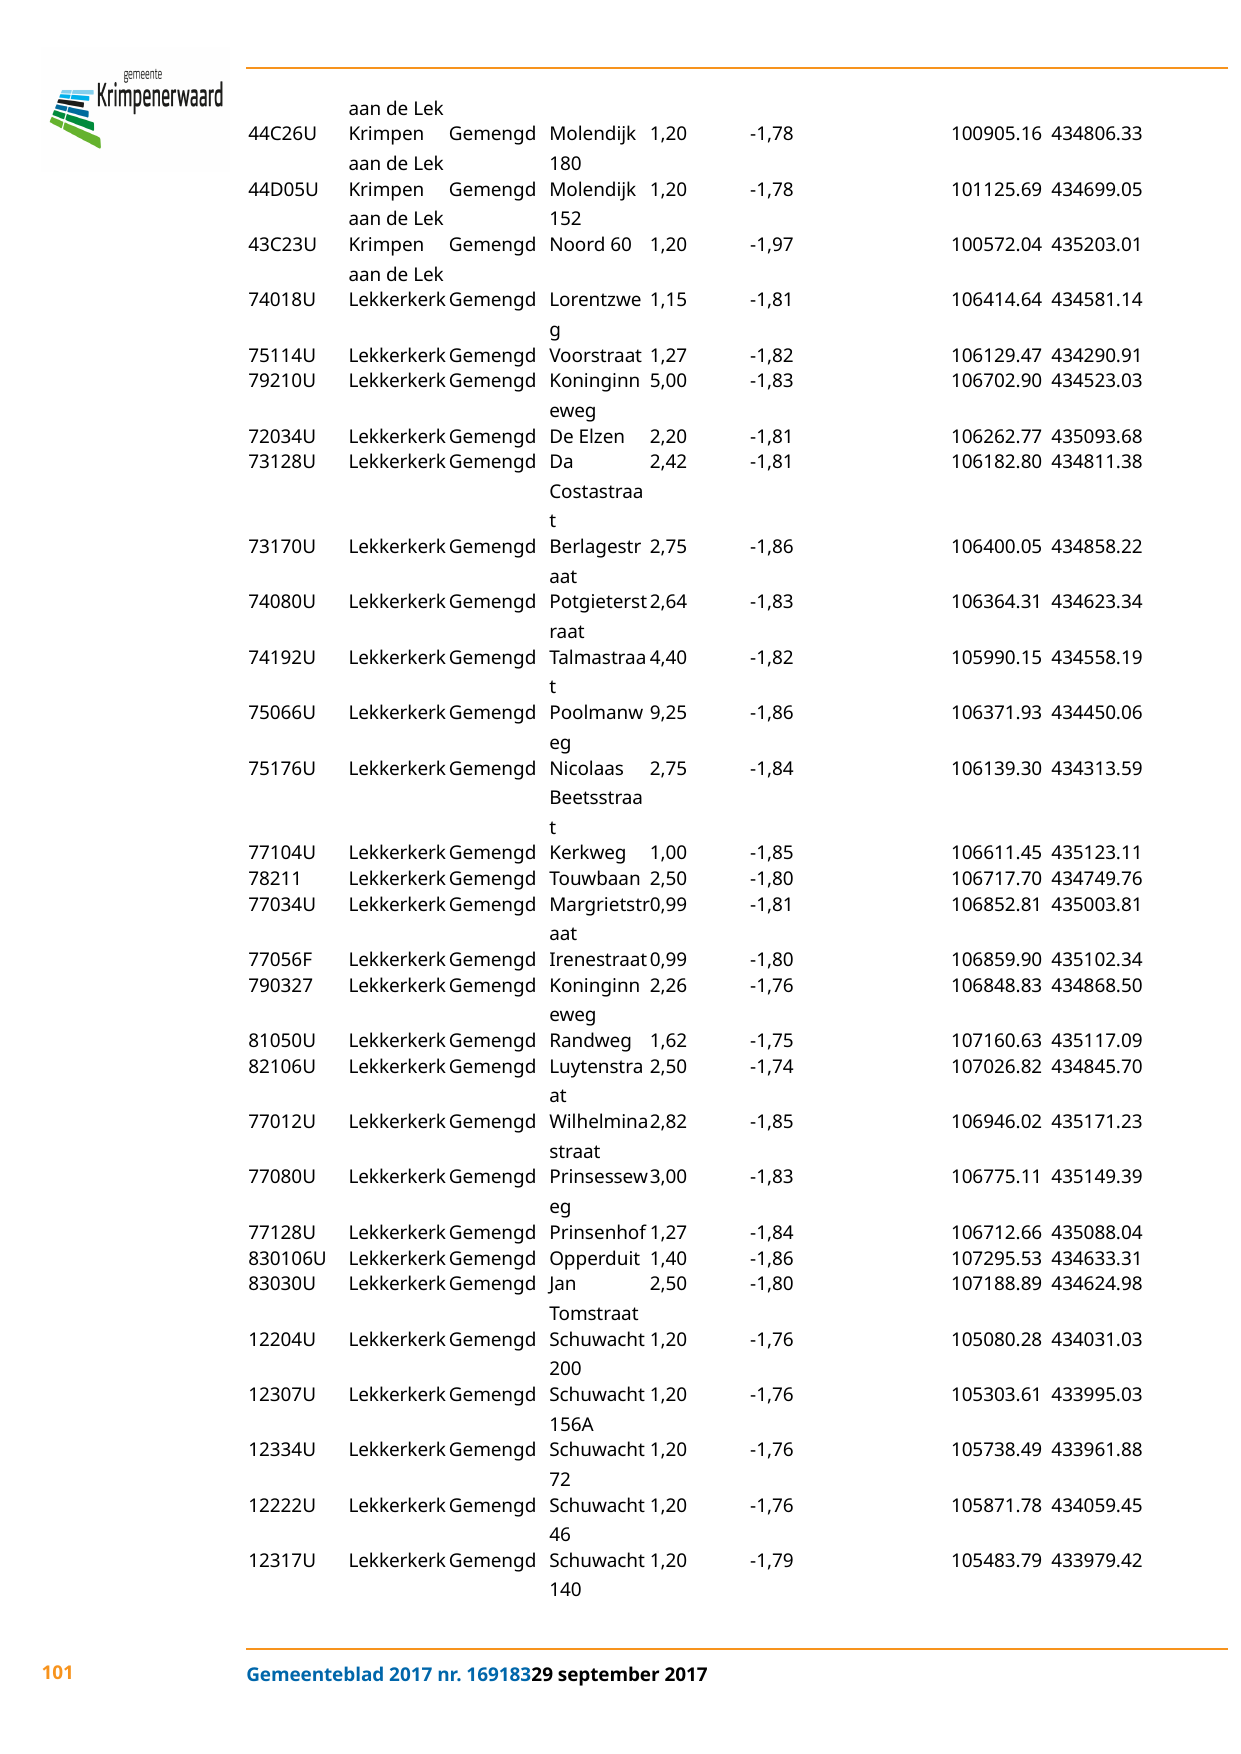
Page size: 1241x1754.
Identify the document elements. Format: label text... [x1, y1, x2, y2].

table_cell -1,80 [750, 1271, 850, 1326]
table_cell aan de Lek [348, 95, 449, 121]
table_cell 9,25 [650, 699, 750, 755]
table_cell [549, 95, 649, 121]
table_cell Gemengd [449, 589, 549, 644]
table_cell Gemengd [449, 1164, 549, 1219]
table_cell 434523.03 [1051, 368, 1152, 423]
table_cell -1,83 [750, 589, 850, 644]
table_cell 100905.16 [951, 121, 1051, 176]
table_cell Berlagestraat [549, 534, 649, 589]
table_cell -1,97 [750, 231, 850, 286]
table_cell -1,79 [750, 1547, 850, 1602]
table_cell [750, 95, 850, 121]
table_cell 435171.23 [1051, 1109, 1152, 1164]
table_cell 2,50 [650, 1271, 750, 1326]
table_cell Gemengd [449, 231, 549, 286]
table_cell 82106U [248, 1053, 348, 1108]
table_cell 81050U [248, 1028, 348, 1053]
table_cell [850, 865, 951, 891]
table_cell 106262.77 [951, 423, 1051, 448]
table_cell Gemengd [449, 840, 549, 865]
table_cell Molendijk 152 [549, 176, 649, 231]
table_cell [850, 342, 951, 367]
table_cell Gemengd [449, 423, 549, 448]
table_cell [850, 946, 951, 972]
table_cell [1051, 95, 1152, 121]
table_cell Irenestraat [549, 946, 649, 972]
table_cell Schuwacht 200 [549, 1326, 649, 1381]
table_cell [850, 972, 951, 1027]
table_cell 434450.06 [1051, 699, 1152, 755]
table_cell -1,76 [750, 972, 850, 1027]
table_cell Opperduit [549, 1245, 649, 1271]
table_cell Gemengd [449, 449, 549, 533]
table_cell -1,76 [750, 1381, 850, 1436]
table_cell Lekkerkerk [348, 368, 449, 423]
table_cell Schuwacht 156A [549, 1381, 649, 1436]
table_cell 434623.34 [1051, 589, 1152, 644]
table_cell 106712.66 [951, 1219, 1051, 1245]
table_cell Wilhelminastraat [549, 1109, 649, 1164]
table_cell 106414.64 [951, 286, 1051, 342]
table_cell 435088.04 [1051, 1219, 1152, 1245]
table_cell 105990.15 [951, 644, 1051, 699]
table_cell [850, 286, 951, 342]
table_cell 75176U [248, 755, 348, 839]
table_cell 43C23U [248, 231, 348, 286]
table_cell Prinsesseweg [549, 1164, 649, 1219]
table_cell Lorentzweg [549, 286, 649, 342]
table_cell Gemengd [449, 755, 549, 839]
table_cell 12317U [248, 1547, 348, 1602]
table_cell 2,75 [650, 755, 750, 839]
table_cell 830106U [248, 1245, 348, 1271]
table_cell De Elzen [549, 423, 649, 448]
table_cell Gemengd [449, 972, 549, 1027]
table_cell Gemengd [449, 286, 549, 342]
table_cell Randweg [549, 1028, 649, 1053]
table_cell 77128U [248, 1219, 348, 1245]
table_cell 2,50 [650, 865, 750, 891]
table_cell -1,82 [750, 342, 850, 367]
table_cell 435149.39 [1051, 1164, 1152, 1219]
table_cell 77034U [248, 891, 348, 946]
table_cell [850, 1271, 951, 1326]
table_cell [850, 1326, 951, 1381]
table_cell 12307U [248, 1381, 348, 1436]
table_cell Gemengd [449, 644, 549, 699]
table_cell 1,20 [650, 231, 750, 286]
table_cell 1,20 [650, 1492, 750, 1547]
table_cell -1,78 [750, 176, 850, 231]
table_cell 0,99 [650, 891, 750, 946]
table_cell Lekkerkerk [348, 1219, 449, 1245]
table_cell 75066U [248, 699, 348, 755]
table_cell -1,80 [750, 946, 850, 972]
table_cell -1,76 [750, 1326, 850, 1381]
table_cell 106717.70 [951, 865, 1051, 891]
table_cell 106946.02 [951, 1109, 1051, 1164]
table_cell Lekkerkerk [348, 342, 449, 367]
table_cell 434581.14 [1051, 286, 1152, 342]
table_cell [850, 1492, 951, 1547]
table_cell 2,75 [650, 534, 750, 589]
table_cell -1,83 [750, 1164, 850, 1219]
table_cell Krimpen aan de Lek [348, 121, 449, 176]
table_cell 434633.31 [1051, 1245, 1152, 1271]
table_cell Molendijk 180 [549, 121, 649, 176]
table_cell 44C26U [248, 121, 348, 176]
table_cell [850, 121, 951, 176]
table_cell Gemengd [449, 1436, 549, 1492]
table_cell Lekkerkerk [348, 972, 449, 1027]
table_cell Lekkerkerk [348, 589, 449, 644]
table_cell 101125.69 [951, 176, 1051, 231]
table_cell 1,20 [650, 1436, 750, 1492]
table_cell 0,99 [650, 946, 750, 972]
table_cell 106371.93 [951, 699, 1051, 755]
table_cell 434868.50 [1051, 972, 1152, 1027]
table_cell 107295.53 [951, 1245, 1051, 1271]
table_cell 1,27 [650, 1219, 750, 1245]
table_cell 100572.04 [951, 231, 1051, 286]
table_cell 106859.90 [951, 946, 1051, 972]
table_cell 2,20 [650, 423, 750, 448]
table_cell [850, 1245, 951, 1271]
table_cell 12334U [248, 1436, 348, 1492]
table_cell 433961.88 [1051, 1436, 1152, 1492]
table_cell Lekkerkerk [348, 644, 449, 699]
table_cell 435203.01 [1051, 231, 1152, 286]
table_cell Gemengd [449, 891, 549, 946]
table_cell [850, 1109, 951, 1164]
table_cell Gemengd [449, 1109, 549, 1164]
table_cell [850, 1219, 951, 1245]
table_cell [850, 644, 951, 699]
table_cell 77104U [248, 840, 348, 865]
table_cell Schuwacht 46 [549, 1492, 649, 1547]
table_cell -1,85 [750, 840, 850, 865]
table_cell Touwbaan [549, 865, 649, 891]
table_cell Schuwacht 140 [549, 1547, 649, 1602]
table_cell Lekkerkerk [348, 423, 449, 448]
table_cell Koninginneweg [549, 368, 649, 423]
table_cell 1,15 [650, 286, 750, 342]
table_cell 3,00 [650, 1164, 750, 1219]
table_cell -1,86 [750, 699, 850, 755]
table_cell 78211 [248, 865, 348, 891]
table_cell 12204U [248, 1326, 348, 1381]
table_cell 1,62 [650, 1028, 750, 1053]
table_cell 1,20 [650, 1381, 750, 1436]
table_cell 1,20 [650, 1547, 750, 1602]
table_cell -1,81 [750, 449, 850, 533]
table_cell Luytenstraat [549, 1053, 649, 1108]
table_cell -1,81 [750, 423, 850, 448]
table_cell 77012U [248, 1109, 348, 1164]
table_cell Lekkerkerk [348, 286, 449, 342]
table_cell 434858.22 [1051, 534, 1152, 589]
table_cell 434806.33 [1051, 121, 1152, 176]
table_cell -1,81 [750, 286, 850, 342]
table_cell 434811.38 [1051, 449, 1152, 533]
table_cell Schuwacht 72 [549, 1436, 649, 1492]
table_cell 433979.42 [1051, 1547, 1152, 1602]
table_cell 106611.45 [951, 840, 1051, 865]
table_cell 77080U [248, 1164, 348, 1219]
table_cell 2,50 [650, 1053, 750, 1108]
table_cell 2,42 [650, 449, 750, 533]
table_cell Gemengd [449, 121, 549, 176]
table_cell Lekkerkerk [348, 1164, 449, 1219]
table_cell [850, 699, 951, 755]
table_cell Gemengd [449, 1053, 549, 1108]
table_cell 434313.59 [1051, 755, 1152, 839]
table_cell 1,40 [650, 1245, 750, 1271]
table_cell [850, 840, 951, 865]
table_cell [850, 1381, 951, 1436]
table_cell 107188.89 [951, 1271, 1051, 1326]
table_cell 106400.05 [951, 534, 1051, 589]
table_cell [850, 231, 951, 286]
table_cell [850, 449, 951, 533]
table_cell 75114U [248, 342, 348, 367]
table_cell 73128U [248, 449, 348, 533]
table_cell -1,78 [750, 121, 850, 176]
table_cell Lekkerkerk [348, 1436, 449, 1492]
table_cell [850, 1053, 951, 1108]
table_cell Gemengd [449, 368, 549, 423]
table_cell Lekkerkerk [348, 1053, 449, 1108]
table_cell 2,64 [650, 589, 750, 644]
table_cell Lekkerkerk [348, 1028, 449, 1053]
table_cell Lekkerkerk [348, 1326, 449, 1381]
table_cell Jan Tomstraat [549, 1271, 649, 1326]
table_cell Da Costastraat [549, 449, 649, 533]
table_cell 106129.47 [951, 342, 1051, 367]
table_cell Lekkerkerk [348, 1245, 449, 1271]
table_cell 434845.70 [1051, 1053, 1152, 1108]
table_cell Lekkerkerk [348, 699, 449, 755]
table_cell -1,82 [750, 644, 850, 699]
table_cell 106364.31 [951, 589, 1051, 644]
table_cell 107026.82 [951, 1053, 1051, 1108]
table_cell -1,81 [750, 891, 850, 946]
table_cell 105871.78 [951, 1492, 1051, 1547]
table_cell [850, 176, 951, 231]
table_cell Voorstraat [549, 342, 649, 367]
table_cell 72034U [248, 423, 348, 448]
table_cell Noord 60 [549, 231, 649, 286]
table_cell Prinsenhof [549, 1219, 649, 1245]
table_cell [850, 1547, 951, 1602]
table_cell -1,80 [750, 865, 850, 891]
table_cell 434031.03 [1051, 1326, 1152, 1381]
table_cell 434699.05 [1051, 176, 1152, 231]
table_cell -1,86 [750, 1245, 850, 1271]
table_cell Lekkerkerk [348, 534, 449, 589]
table_cell -1,84 [750, 1219, 850, 1245]
table_cell [850, 589, 951, 644]
table_cell Gemengd [449, 1381, 549, 1436]
table_cell Gemengd [449, 865, 549, 891]
table_cell 434749.76 [1051, 865, 1152, 891]
table_cell Lekkerkerk [348, 865, 449, 891]
table_cell Lekkerkerk [348, 1547, 449, 1602]
table_cell Lekkerkerk [348, 1109, 449, 1164]
table_cell 105738.49 [951, 1436, 1051, 1492]
table_cell 435117.09 [1051, 1028, 1152, 1053]
table_cell Potgieterstraat [549, 589, 649, 644]
table_cell [850, 891, 951, 946]
table_cell Lekkerkerk [348, 946, 449, 972]
table_cell 106775.11 [951, 1164, 1051, 1219]
table_cell -1,86 [750, 534, 850, 589]
table_cell 1,00 [650, 840, 750, 865]
table_cell Lekkerkerk [348, 891, 449, 946]
table_cell [850, 1436, 951, 1492]
table_cell [248, 95, 348, 121]
table_cell Krimpen aan de Lek [348, 176, 449, 231]
table_cell 790327 [248, 972, 348, 1027]
table_cell [850, 95, 951, 121]
table_cell 434290.91 [1051, 342, 1152, 367]
table_cell 4,40 [650, 644, 750, 699]
table_cell -1,85 [750, 1109, 850, 1164]
table_cell [850, 755, 951, 839]
table_cell 5,00 [650, 368, 750, 423]
table_cell 77056F [248, 946, 348, 972]
table_cell 74018U [248, 286, 348, 342]
table_cell Lekkerkerk [348, 1381, 449, 1436]
table_cell Nicolaas Beetsstraat [549, 755, 649, 839]
table_cell 74080U [248, 589, 348, 644]
table_cell 44D05U [248, 176, 348, 231]
table_cell [650, 95, 750, 121]
table_cell Lekkerkerk [348, 755, 449, 839]
table_cell [449, 95, 549, 121]
table_cell Margrietstraat [549, 891, 649, 946]
table_cell 106702.90 [951, 368, 1051, 423]
table_cell 105303.61 [951, 1381, 1051, 1436]
table_cell Gemengd [449, 1219, 549, 1245]
table_cell Koninginneweg [549, 972, 649, 1027]
table_cell Lekkerkerk [348, 1271, 449, 1326]
table_cell [850, 368, 951, 423]
table_cell 106852.81 [951, 891, 1051, 946]
table_cell Lekkerkerk [348, 1492, 449, 1547]
table_cell [850, 534, 951, 589]
table_cell 1,20 [650, 176, 750, 231]
table_cell 2,82 [650, 1109, 750, 1164]
table_cell -1,75 [750, 1028, 850, 1053]
table_cell Lekkerkerk [348, 840, 449, 865]
table_cell -1,76 [750, 1436, 850, 1492]
table_cell Gemengd [449, 1271, 549, 1326]
table_cell [951, 95, 1051, 121]
table_cell -1,84 [750, 755, 850, 839]
table_cell 435093.68 [1051, 423, 1152, 448]
table_cell Gemengd [449, 1492, 549, 1547]
table_cell Gemengd [449, 1245, 549, 1271]
table_cell Gemengd [449, 946, 549, 972]
table_cell 435102.34 [1051, 946, 1152, 972]
table_cell 106182.80 [951, 449, 1051, 533]
table_cell 83030U [248, 1271, 348, 1326]
table_cell Gemengd [449, 1326, 549, 1381]
table_cell 105483.79 [951, 1547, 1051, 1602]
table_cell 106848.83 [951, 972, 1051, 1027]
table_cell Gemengd [449, 1028, 549, 1053]
table_cell 2,26 [650, 972, 750, 1027]
table_cell Gemengd [449, 1547, 549, 1602]
table_cell [850, 1164, 951, 1219]
picture [41, 47, 231, 172]
table_cell Talmastraat [549, 644, 649, 699]
table_cell 74192U [248, 644, 348, 699]
table_cell 73170U [248, 534, 348, 589]
table_cell [850, 1028, 951, 1053]
table_cell 434624.98 [1051, 1271, 1152, 1326]
table_cell 434558.19 [1051, 644, 1152, 699]
table_cell 434059.45 [1051, 1492, 1152, 1547]
table_cell Kerkweg [549, 840, 649, 865]
table_cell Gemengd [449, 699, 549, 755]
table_cell [850, 423, 951, 448]
table_cell Krimpen aan de Lek [348, 231, 449, 286]
table_cell Gemengd [449, 176, 549, 231]
table_cell 107160.63 [951, 1028, 1051, 1053]
table_cell 1,20 [650, 1326, 750, 1381]
table_cell 1,20 [650, 121, 750, 176]
table_cell Gemengd [449, 534, 549, 589]
table_cell 12222U [248, 1492, 348, 1547]
table_cell 79210U [248, 368, 348, 423]
table_cell 105080.28 [951, 1326, 1051, 1381]
table_cell 106139.30 [951, 755, 1051, 839]
table_cell -1,76 [750, 1492, 850, 1547]
table_cell 435123.11 [1051, 840, 1152, 865]
table_cell 435003.81 [1051, 891, 1152, 946]
table_cell Gemengd [449, 342, 549, 367]
table_cell Poolmanweg [549, 699, 649, 755]
table_cell Lekkerkerk [348, 449, 449, 533]
table_cell -1,83 [750, 368, 850, 423]
table_cell 433995.03 [1051, 1381, 1152, 1436]
table_cell 1,27 [650, 342, 750, 367]
table_cell -1,74 [750, 1053, 850, 1108]
